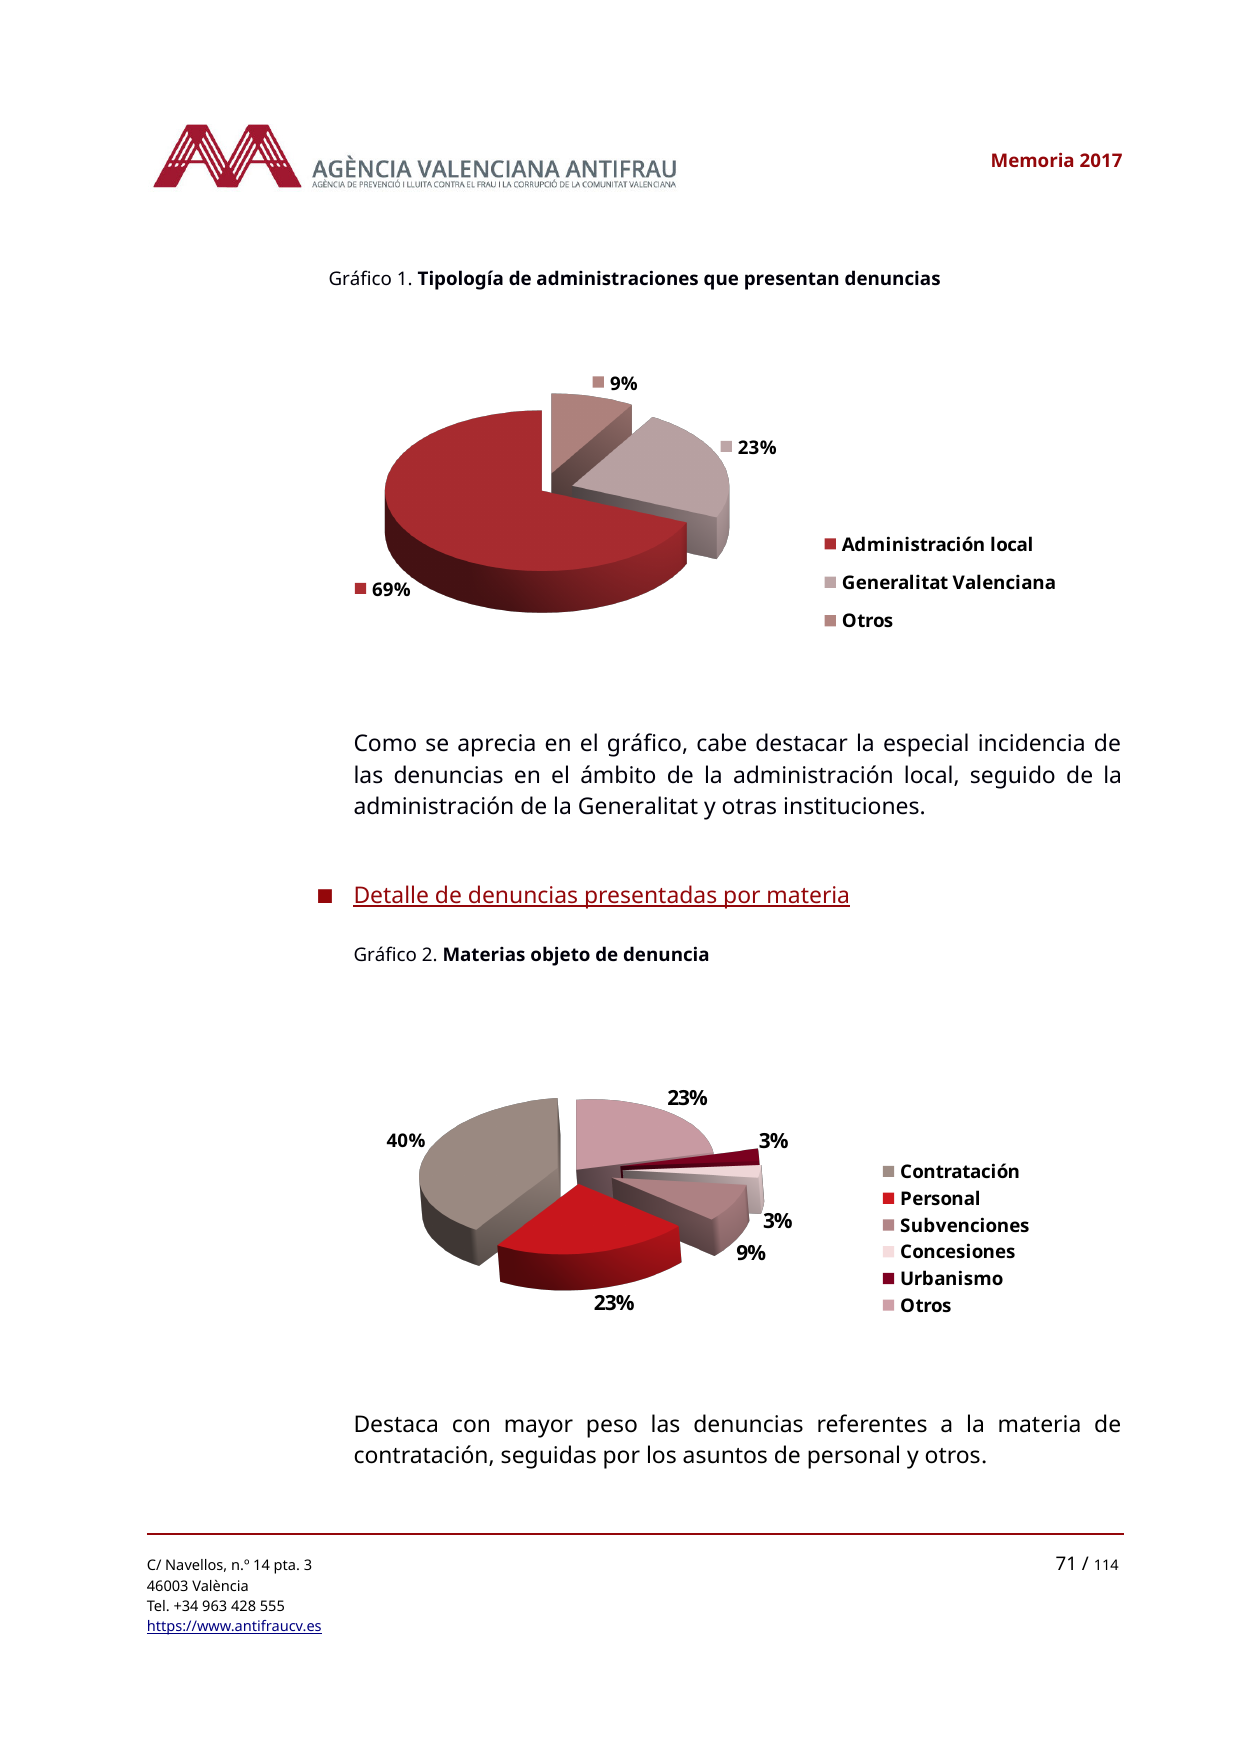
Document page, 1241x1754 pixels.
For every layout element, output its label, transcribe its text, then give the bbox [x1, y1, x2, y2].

text Como se aprecia en el gráfico, cabe destacar la especial incidencia de las denuncias en el ámbito de la administración local, seguido de la administración de la Generalitat y otras instituciones. [353, 291, 1122, 821]
text Gráfico 1. Tipología de administraciones que presentan denuncias [147, 266, 1122, 291]
text Gráfico 2. Materias objeto de denuncia [353, 941, 1122, 967]
text Destaca con mayor peso las denuncias referentes a la materia de contratación, seguidas por los asuntos de personal y otros. [353, 1408, 1122, 1470]
list Detalle de denuncias presentadas por materia [318, 878, 1122, 910]
picture [148, 112, 680, 197]
